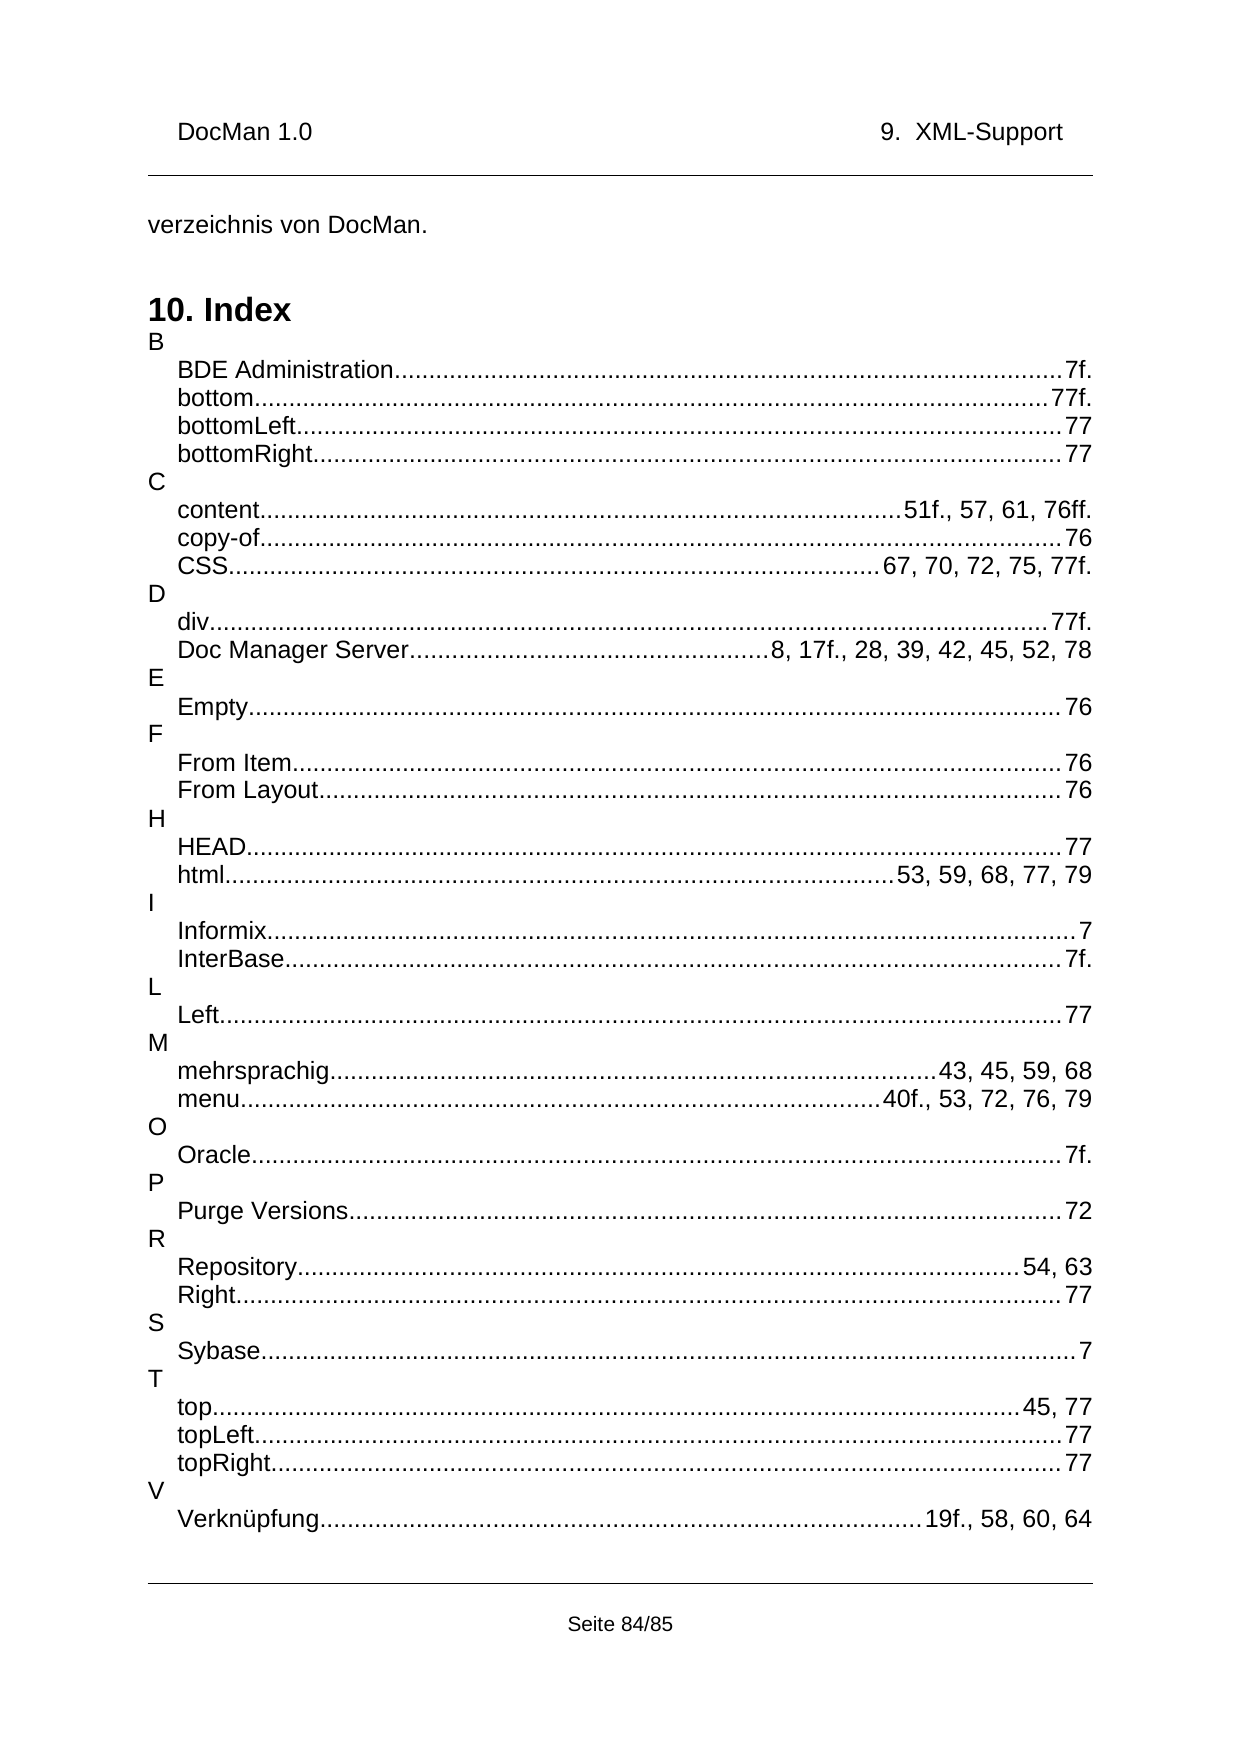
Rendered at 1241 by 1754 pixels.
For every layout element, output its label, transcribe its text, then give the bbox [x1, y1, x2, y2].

text Right 77 [177, 1281, 1093, 1309]
text verzeichnis von DocMan. [148, 211, 1093, 239]
text top 45, 77 [177, 1393, 1093, 1421]
text H [148, 804, 1093, 832]
text Empty 76 [177, 692, 1093, 720]
text F [148, 720, 1093, 748]
text menu 40f., 53, 72, 76, 79 [177, 1085, 1093, 1113]
text CSS 67, 70, 72, 75, 77f. [177, 552, 1093, 580]
text V [148, 1477, 1093, 1505]
text bottom 77f. [177, 384, 1093, 412]
text Purge Versions 72 [177, 1197, 1093, 1225]
text O [148, 1113, 1093, 1141]
text Oracle 7f. [177, 1141, 1093, 1169]
text div 77f. [177, 608, 1093, 636]
text topRight 77 [177, 1449, 1093, 1477]
text From Item 76 [177, 748, 1093, 776]
subtitle Index [148, 291, 1093, 328]
text T [148, 1365, 1093, 1393]
text Sybase 7 [177, 1337, 1093, 1365]
text P [148, 1169, 1093, 1197]
text bottomRight 77 [177, 440, 1093, 468]
text topLeft 77 [177, 1421, 1093, 1449]
text B [148, 328, 1093, 356]
text copy-of 76 [177, 524, 1093, 552]
text Repository 54, 63 [177, 1253, 1093, 1281]
text mehrsprachig 43, 45, 59, 68 [177, 1057, 1093, 1085]
text bottomLeft 77 [177, 412, 1093, 440]
text Left 77 [177, 1001, 1093, 1029]
text Doc Manager Server 8, 17f., 28, 39, 42, 45, 52, 78 [177, 636, 1093, 664]
text D [148, 580, 1093, 608]
text Verknüpfung 19f., 58, 60, 64 [177, 1505, 1093, 1533]
text From Layout 76 [177, 776, 1093, 804]
text L [148, 973, 1093, 1001]
text content 51f., 57, 61, 76ff. [177, 496, 1093, 524]
text HEAD 77 [177, 832, 1093, 861]
text R [148, 1225, 1093, 1253]
text BDE Administration 7f. [177, 356, 1093, 384]
text M [148, 1029, 1093, 1057]
text Informix 7 [177, 917, 1093, 944]
text S [148, 1309, 1093, 1337]
text E [148, 664, 1093, 692]
text C [148, 468, 1093, 496]
text I [148, 888, 1093, 917]
text InterBase 7f. [177, 944, 1093, 973]
text html 53, 59, 68, 77, 79 [177, 861, 1093, 888]
